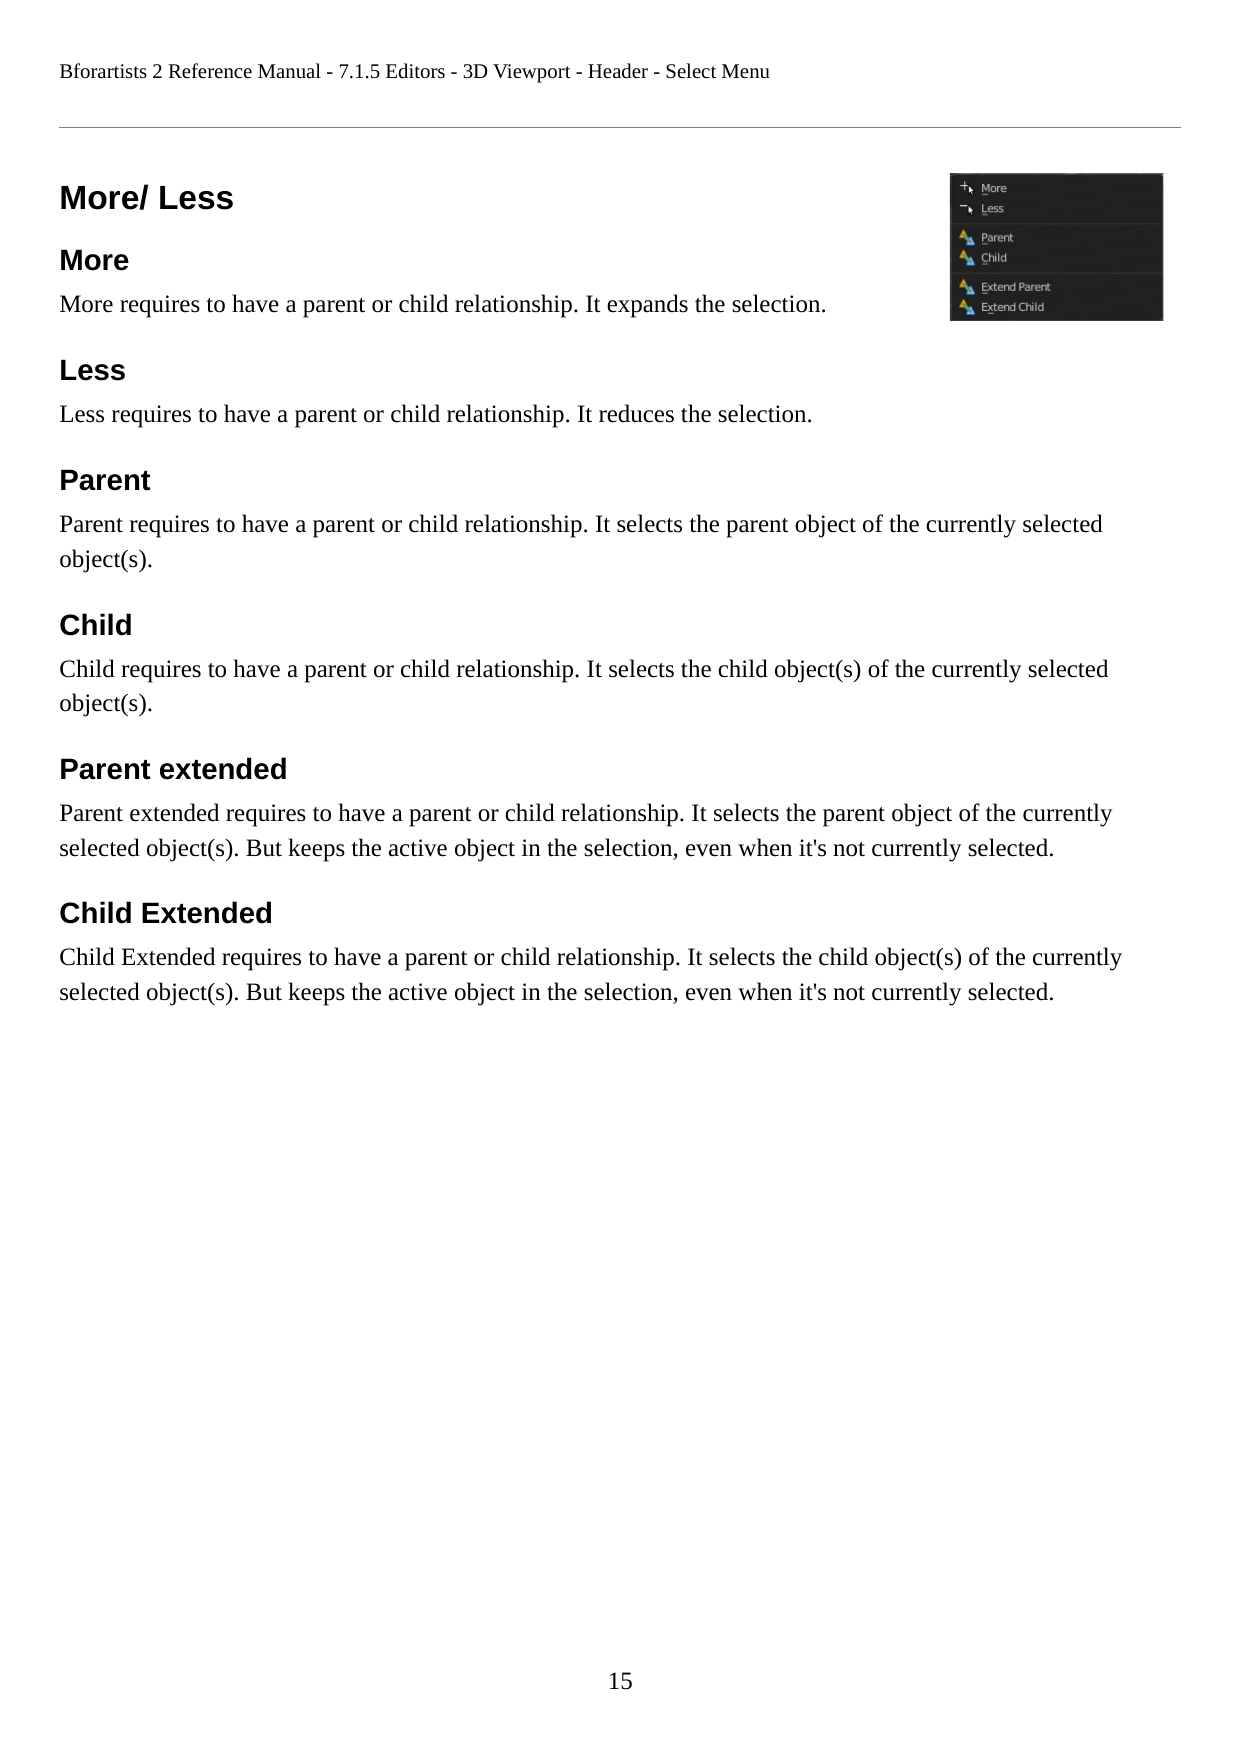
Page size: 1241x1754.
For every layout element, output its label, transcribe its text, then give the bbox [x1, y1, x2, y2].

subtitle Parent [59, 463, 1181, 497]
text More requires to have a parent or child relationship. It expands the selection. [59, 289, 949, 318]
subtitle [1164, 243, 1181, 277]
subtitle Less [59, 353, 1181, 387]
picture [949, 173, 1164, 321]
subtitle Child Extended [59, 896, 1181, 930]
subtitle More/ Less [59, 178, 949, 216]
text Less requires to have a parent or child relationship. It reduces the selection. [59, 399, 1181, 428]
subtitle Parent extended [59, 752, 1181, 786]
text Parent extended requires to have a parent or child relationship. It selects the parent object of the currently selected object(s). But keeps the active object in the selection, even when it's not currently selected. [59, 798, 1181, 861]
subtitle [1164, 178, 1181, 216]
subtitle More [59, 243, 949, 277]
subtitle Child [59, 607, 1181, 641]
text Child Extended requires to have a parent or child relationship. It selects the child object(s) of the currently selected object(s). But keeps the active object in the selection, even when it's not currently selected. [59, 942, 1181, 1006]
text Child requires to have a parent or child relationship. It selects the child object(s) of the currently selected object(s). [59, 654, 1181, 717]
text Parent requires to have a parent or child relationship. It selects the parent object of the currently selected object(s). [59, 509, 1181, 573]
